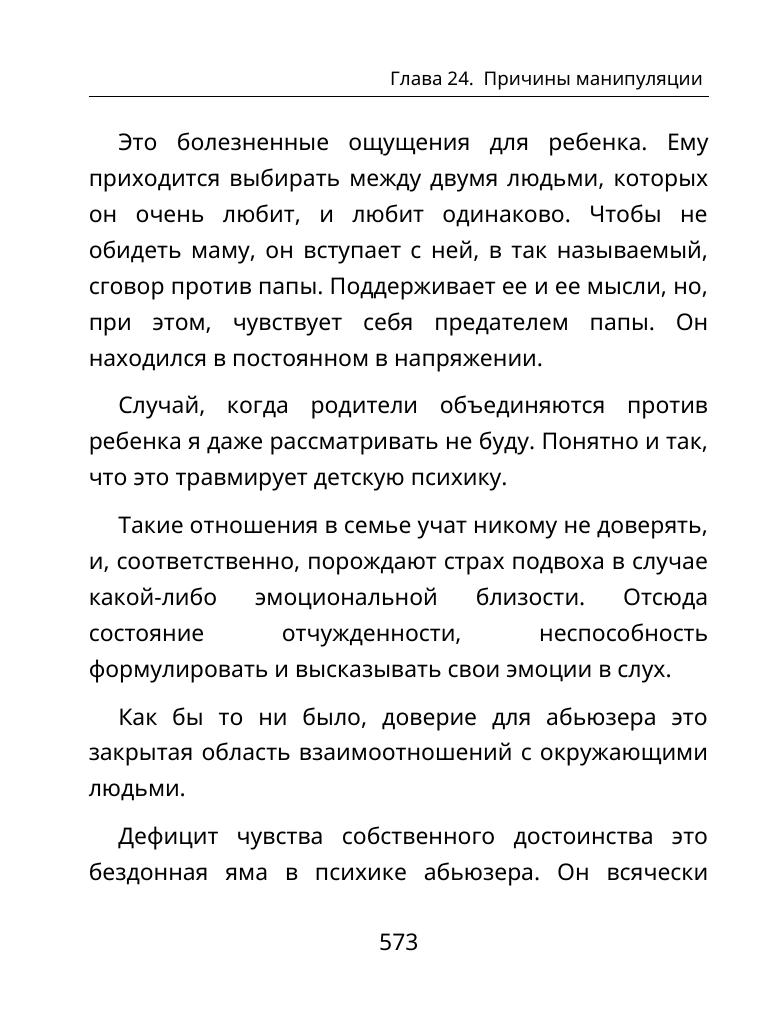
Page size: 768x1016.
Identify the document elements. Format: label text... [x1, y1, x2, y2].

text Случай, когда родители объединяются против ребенка я даже рассматривать не буду. Понятно и так, что это травмирует детскую психику. [88, 389, 709, 492]
text Такие отношения в семье учат никому не доверять, и, соответственно, порождают страх подвоха в случае какой-либо эмоциональной близости. Отсюда состояние отчужденности, неспособность формулировать и высказывать свои эмоции в слух. [88, 509, 709, 684]
text Дефицит чувства собственного достоинства это бездонная яма в психике абьюзера. Он всячески [88, 820, 709, 887]
text Как бы то ни было, доверие для абьюзера это закрытая область взаимоотношений с окружающими людьми. [88, 700, 709, 803]
text Это болезненные ощущения для ребенка. Ему приходится выбирать между двумя людьми, которых он очень любит, и любит одинаково. Чтобы не обидеть маму, он вступает с ней, в так называемый, сговор против папы. Поддерживает ее и ее мысли, но, при этом, чувствует себя предателем папы. Он находился в постоянном в напряжении. [88, 126, 709, 373]
